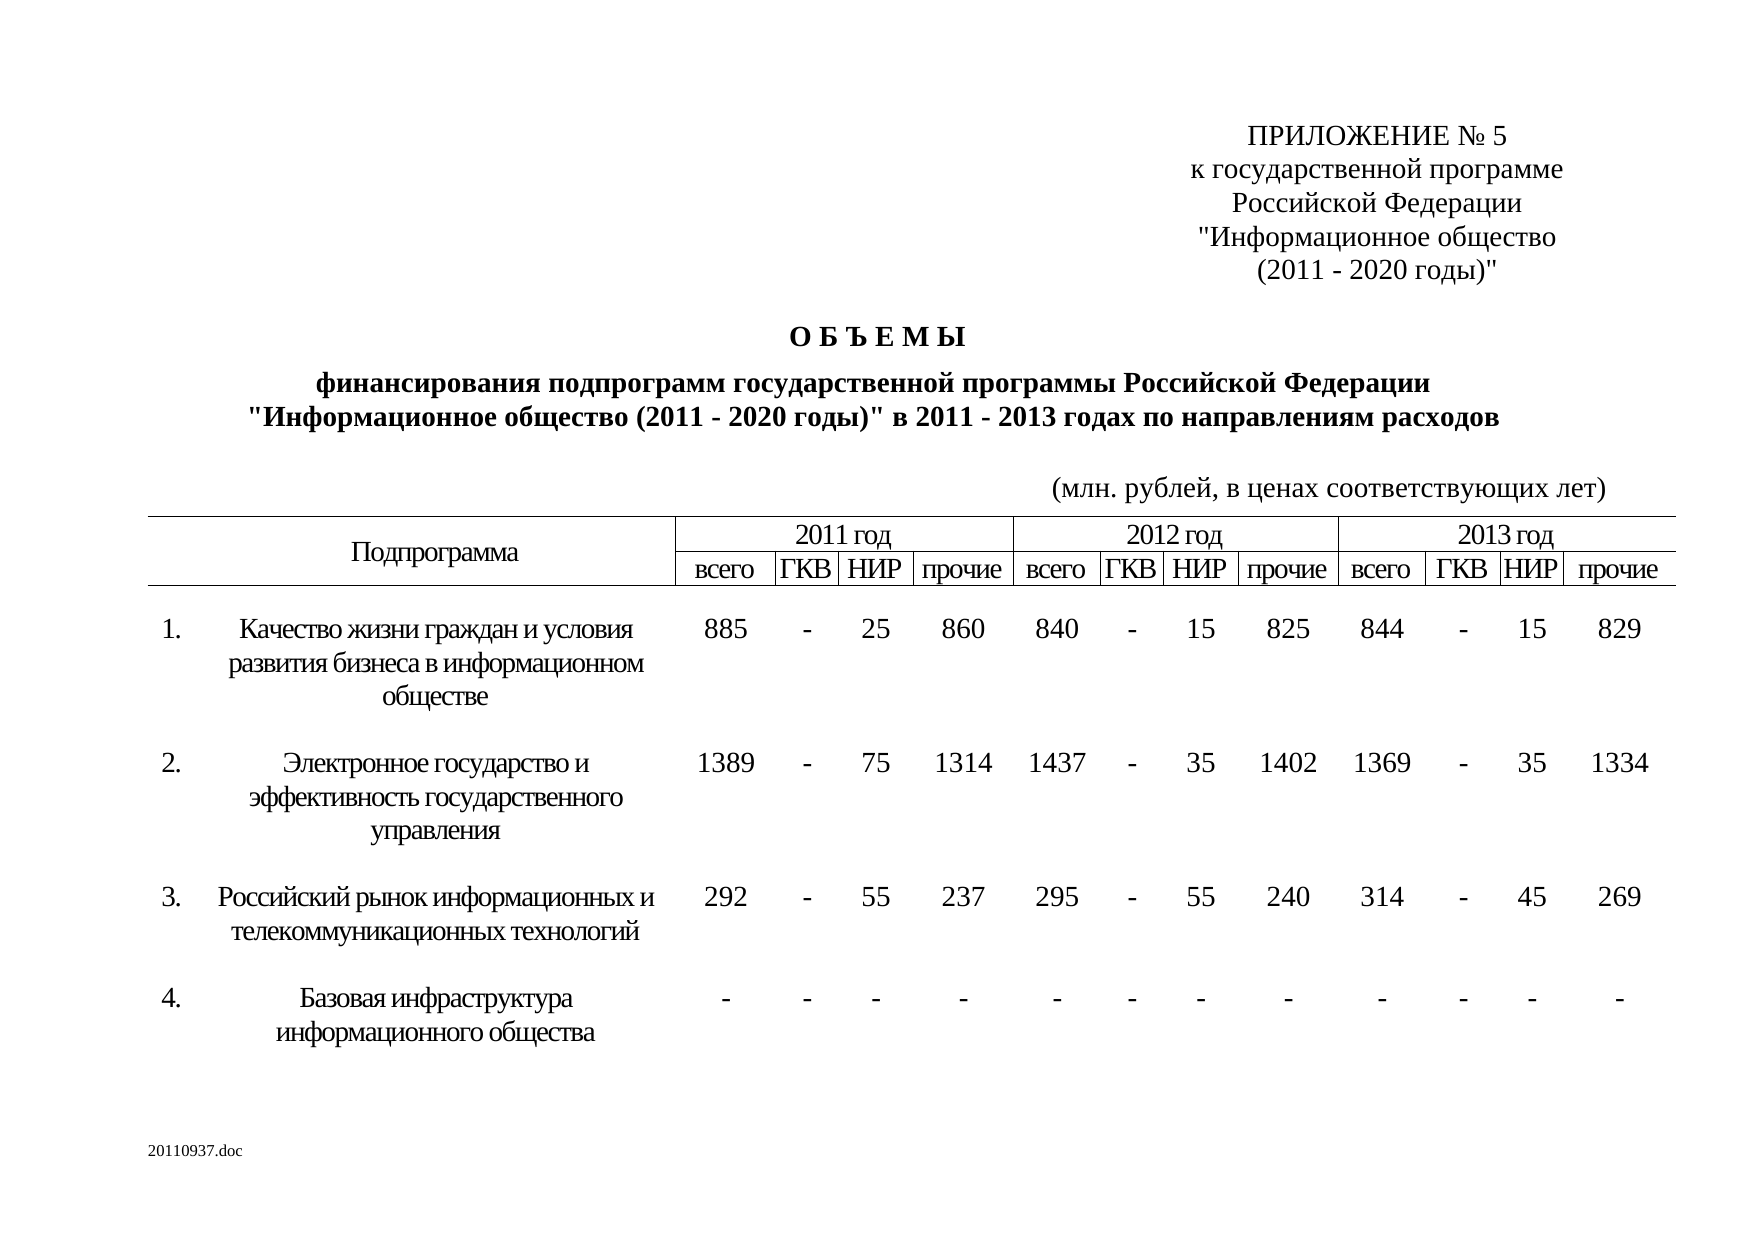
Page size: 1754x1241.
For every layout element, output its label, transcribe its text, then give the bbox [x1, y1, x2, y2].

table_cell 1437 [1013, 745, 1101, 879]
table_cell 314 [1338, 880, 1426, 980]
table_header 2012 год [1014, 517, 1338, 551]
table_cell ГКВ [1101, 552, 1163, 585]
table_cell [1163, 586, 1238, 611]
table_cell 15 [1501, 611, 1563, 745]
table_cell [148, 586, 196, 611]
table_cell [1338, 586, 1426, 611]
table_header 2013 год [1339, 517, 1676, 551]
table_cell - [1426, 611, 1501, 745]
table_cell [1501, 586, 1563, 611]
table_cell [776, 586, 838, 611]
table_cell 1314 [913, 745, 1013, 879]
table_cell 825 [1238, 611, 1338, 745]
table_cell - [1563, 980, 1676, 1081]
table_cell 1402 [1238, 745, 1338, 879]
table_cell ГКВ [1426, 552, 1500, 585]
table_cell 1334 [1563, 745, 1676, 879]
table_cell 45 [1501, 880, 1563, 980]
text к государственной программе [1148, 152, 1606, 185]
table_header Подпрограмма [196, 517, 675, 585]
table_cell Базовая инфраструктура информационного общества [196, 980, 676, 1081]
table_cell - [1163, 980, 1238, 1081]
table_cell 55 [838, 880, 913, 980]
table_cell 1369 [1338, 745, 1426, 879]
text Российской Федерации [1148, 185, 1606, 219]
table_cell [838, 586, 913, 611]
table_cell 35 [1163, 745, 1238, 879]
text финансирования подпрограмм государственной программы Российской Федерации [148, 365, 1606, 399]
table_cell 1389 [676, 745, 776, 879]
table_cell [1101, 586, 1163, 611]
table_cell НИР [1501, 552, 1563, 585]
table_cell - [1338, 980, 1426, 1081]
table_cell 829 [1563, 611, 1676, 745]
table_cell 885 [676, 611, 776, 745]
table_cell прочие [914, 552, 1013, 585]
table_cell 4. [148, 980, 196, 1081]
table_cell - [1101, 745, 1163, 879]
table_cell 292 [676, 880, 776, 980]
table_cell 269 [1563, 880, 1676, 980]
table_cell - [1013, 980, 1101, 1081]
table_cell - [776, 880, 838, 980]
table_header 2011 год [676, 517, 1013, 551]
text (млн. рублей, в ценах соответствующих лет) [148, 466, 1606, 503]
table_cell - [1101, 980, 1163, 1081]
table_cell 1. [148, 611, 196, 745]
table_cell 2. [148, 745, 196, 879]
table_cell 840 [1013, 611, 1101, 745]
table_cell [1426, 586, 1501, 611]
table_cell [1013, 586, 1101, 611]
table_cell 25 [838, 611, 913, 745]
text (2011 - 2020 годы)" [1148, 252, 1606, 286]
table_cell - [913, 980, 1013, 1081]
table_cell [913, 586, 1013, 611]
table_cell [1238, 586, 1338, 611]
table_cell - [1238, 980, 1338, 1081]
table_cell 35 [1501, 745, 1563, 879]
table_cell 860 [913, 611, 1013, 745]
table_cell - [776, 980, 838, 1081]
text "Информационное общество (2011 - 2020 годы)" в 2011 - 2013 годах по направлениям расходов [148, 399, 1606, 432]
table_cell - [1501, 980, 1563, 1081]
table_cell НИР [1164, 552, 1238, 585]
table_cell НИР [839, 552, 913, 585]
table_cell [1563, 586, 1676, 611]
table_cell Электронное государство и эффективность государственного управления [196, 745, 676, 879]
table_cell 75 [838, 745, 913, 879]
table_cell [196, 586, 676, 611]
table_cell - [776, 745, 838, 879]
table_cell - [1101, 611, 1163, 745]
table_header [148, 517, 196, 585]
table_cell прочие [1564, 552, 1676, 585]
table_cell - [776, 611, 838, 745]
table_cell 240 [1238, 880, 1338, 980]
table_cell - [1426, 745, 1501, 879]
text ПРИЛОЖЕНИЕ № 5 [1148, 118, 1606, 152]
table_cell Качество жизни граждан и условия развития бизнеса в информационном обществе [196, 611, 676, 745]
table_cell - [1426, 980, 1501, 1081]
table_cell всего [1014, 552, 1100, 585]
table_cell 15 [1163, 611, 1238, 745]
table_cell всего [676, 552, 775, 585]
text "Информационное общество [1148, 219, 1606, 252]
table_cell 55 [1163, 880, 1238, 980]
table_cell - [1101, 880, 1163, 980]
table_cell - [838, 980, 913, 1081]
table_cell - [676, 980, 776, 1081]
table_cell 237 [913, 880, 1013, 980]
table_cell - [1426, 880, 1501, 980]
text О Б Ъ Е М Ы [148, 319, 1606, 353]
table_cell 3. [148, 880, 196, 980]
table_cell [676, 586, 776, 611]
table_cell ГКВ [776, 552, 838, 585]
table_cell Российский рынок информационных и телекоммуникационных технологий [196, 880, 676, 980]
table_cell 295 [1013, 880, 1101, 980]
table_cell прочие [1239, 552, 1338, 585]
table_cell 844 [1338, 611, 1426, 745]
table_cell всего [1339, 552, 1425, 585]
